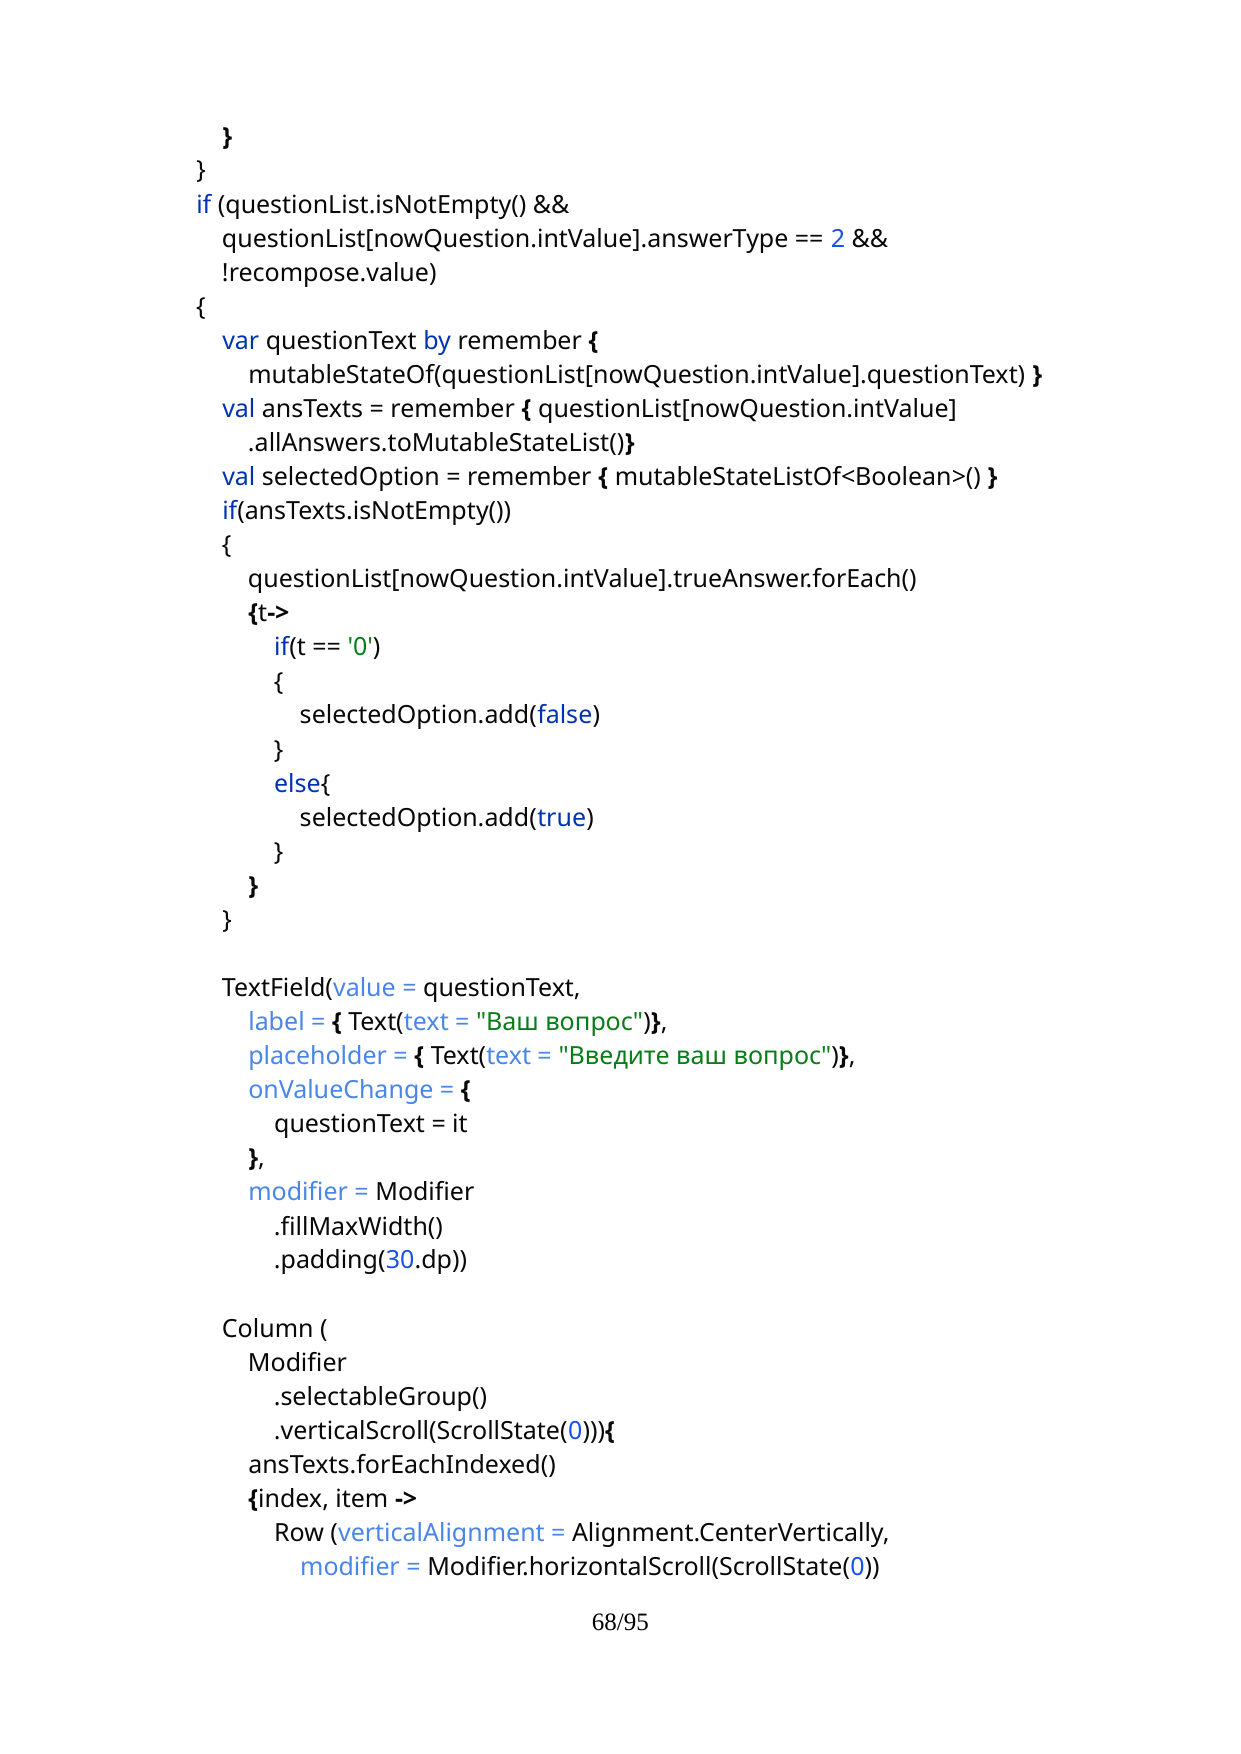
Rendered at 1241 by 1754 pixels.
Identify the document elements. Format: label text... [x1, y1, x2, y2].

text } } if (questionList.isNotEmpty() && questionList[nowQuestion.intValue].answerType == 2 && !recompose.value) { var questionText by remember { mutableStateOf(questionList[nowQuestion.intValue].questionText) } val ansTexts = remember { questionList[nowQuestion.intValue] .allAnswers.toMutableStateList()} val selectedOption = remember { mutableStateListOf<Boolean>() } if(ansTexts.isNotEmpty()) { questionList[nowQuestion.intValue].trueAnswer.forEach() {t-> if(t == '0') { selectedOption.add(false) } else{ selectedOption.add(true) } } } TextField(value = questionText, label = { Text(text = "Ваш вопрос")}, placeholder = { Text(text = "Введите ваш вопрос")}, onValueChange = { questionText = it }, modifier = Modifier .fillMaxWidth() .padding(30.dp)) Column ( Modifier .selectableGroup() .verticalScroll(ScrollState(0))){ ansTexts.forEachIndexed() {index, item -> Row (verticalAlignment = Alignment.CenterVertically, modifier = Modifier.horizontalScroll(ScrollState(0)) [118, 118, 1122, 1583]
